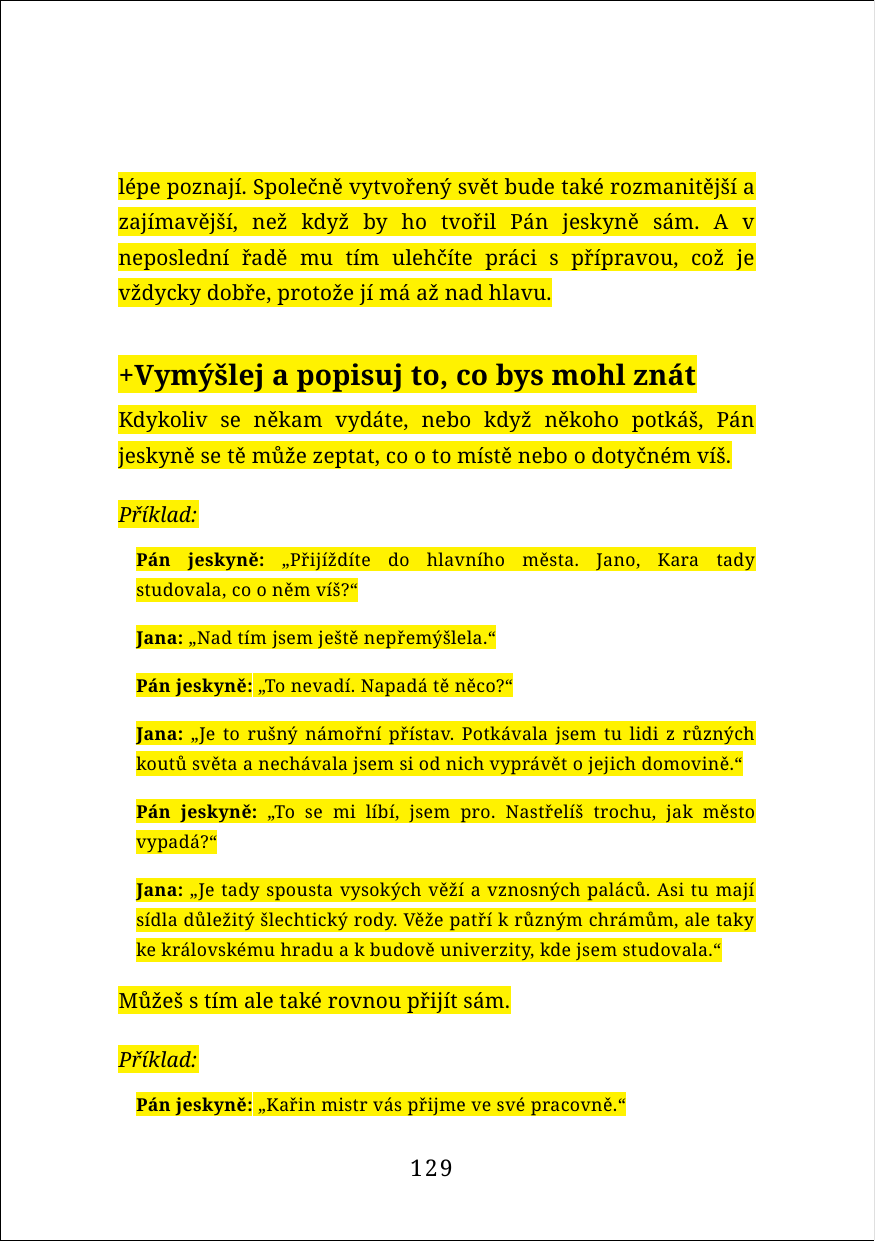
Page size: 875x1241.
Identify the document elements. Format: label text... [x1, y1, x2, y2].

text Pán jeskyně: „To se mi líbí, jsem pro. Nastřelíš trochu, jak město vypadá?“ [136, 799, 756, 854]
text Jana: „Je tady spousta vysokých věží a vznosných paláců. Asi tu mají sídla důležitý šlechtický rody. Věže patří k různým chrámům, ale taky ke královskému hradu a k budově univerzity, kde jsem studovala.“ [136, 877, 756, 962]
text Pán jeskyně: „Přijíždíte do hlavního města. Jano, Kara tady studovala, co o něm víš?“ [136, 547, 756, 602]
text lépe poznají. Společně vytvořený svět bude také rozmanitější a zajímavější, než když by ho tvořil Pán jeskyně sám. A v neposlední řadě mu tím ulehčíte práci s přípravou, což je vždycky dobře, protože jí má až nad hlavu. [118, 172, 756, 307]
text Jana: „Nad tím jsem ještě nepřemýšlela.“ [136, 625, 756, 649]
text Pán jeskyně: „Kařin mistr vás přijme ve své pracovně.“ [136, 1092, 756, 1116]
text Příklad: [118, 1045, 756, 1073]
text Pán jeskyně: „To nevadí. Napadá tě něco?“ [136, 673, 756, 697]
text Kdykoliv se někam vydáte, nebo když někoho potkáš, Pán jeskyně se tě může zeptat, co o to místě nebo o dotyčném víš. [118, 405, 756, 469]
subtitle +Vymýšlej a popisuj to, co bys mohl znát [118, 355, 756, 393]
text Můžeš s tím ale také rovnou přijít sám. [118, 986, 756, 1014]
text Příklad: [118, 500, 756, 528]
text Jana: „Je to rušný námořní přístav. Potkávala jsem tu lidi z různých koutů světa a nechávala jsem si od nich vyprávět o jejich domovině.“ [136, 721, 756, 776]
